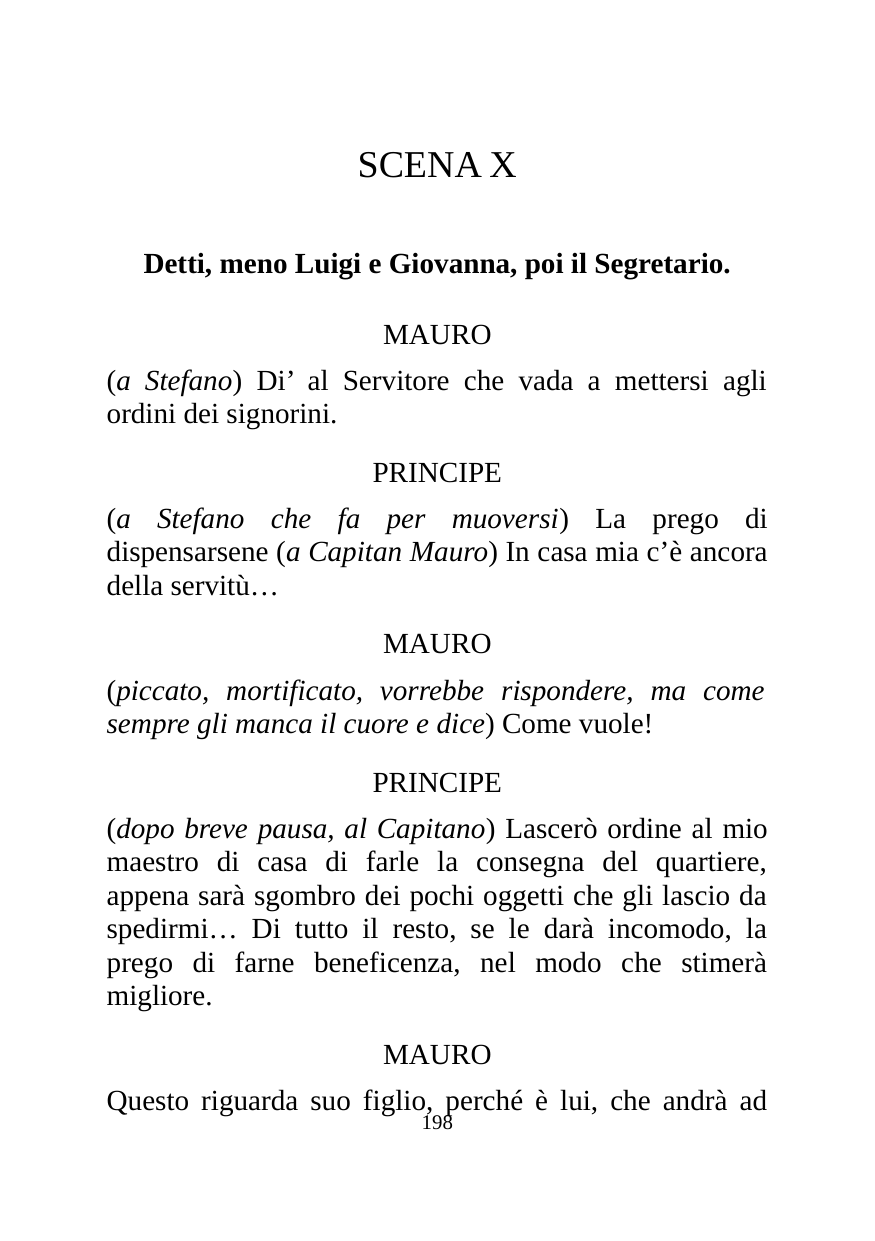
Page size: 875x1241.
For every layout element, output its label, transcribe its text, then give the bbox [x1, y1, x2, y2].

subtitle SCENA X [106, 142, 768, 185]
text MAURO [106, 627, 768, 660]
text MAURO [106, 1037, 768, 1071]
text PRINCIPE [106, 455, 768, 488]
text (dopo breve pausa, al Capitano) Lascerò ordine al mio maestro di casa di farle la consegna del quartiere, appena sarà sgombro dei pochi oggetti che gli lascio da spedirmi… Di tutto il resto, se le darà incomodo, la prego di farne beneficenza, nel modo che stimerà migliore. [106, 811, 768, 1012]
text (piccato, mortificato, vorrebbe rispondere, ma come sempre gli manca il cuore e dice) Come vuole! [106, 673, 768, 740]
text (a Stefano) Di’ al Servitore che vada a mettersi agli ordini dei signorini. [106, 363, 768, 430]
text PRINCIPE [106, 765, 768, 798]
text Detti, meno Luigi e Giovanna, poi il Segretario. [106, 246, 768, 279]
text (a Stefano che fa per muoversi) La prego di dispensarsene (a Capitan Mauro) In casa mia c’è ancora della servitù… [106, 501, 768, 602]
text Questo riguarda suo figlio, perché è lui, che andrà ad [106, 1083, 768, 1110]
text MAURO [106, 317, 768, 350]
